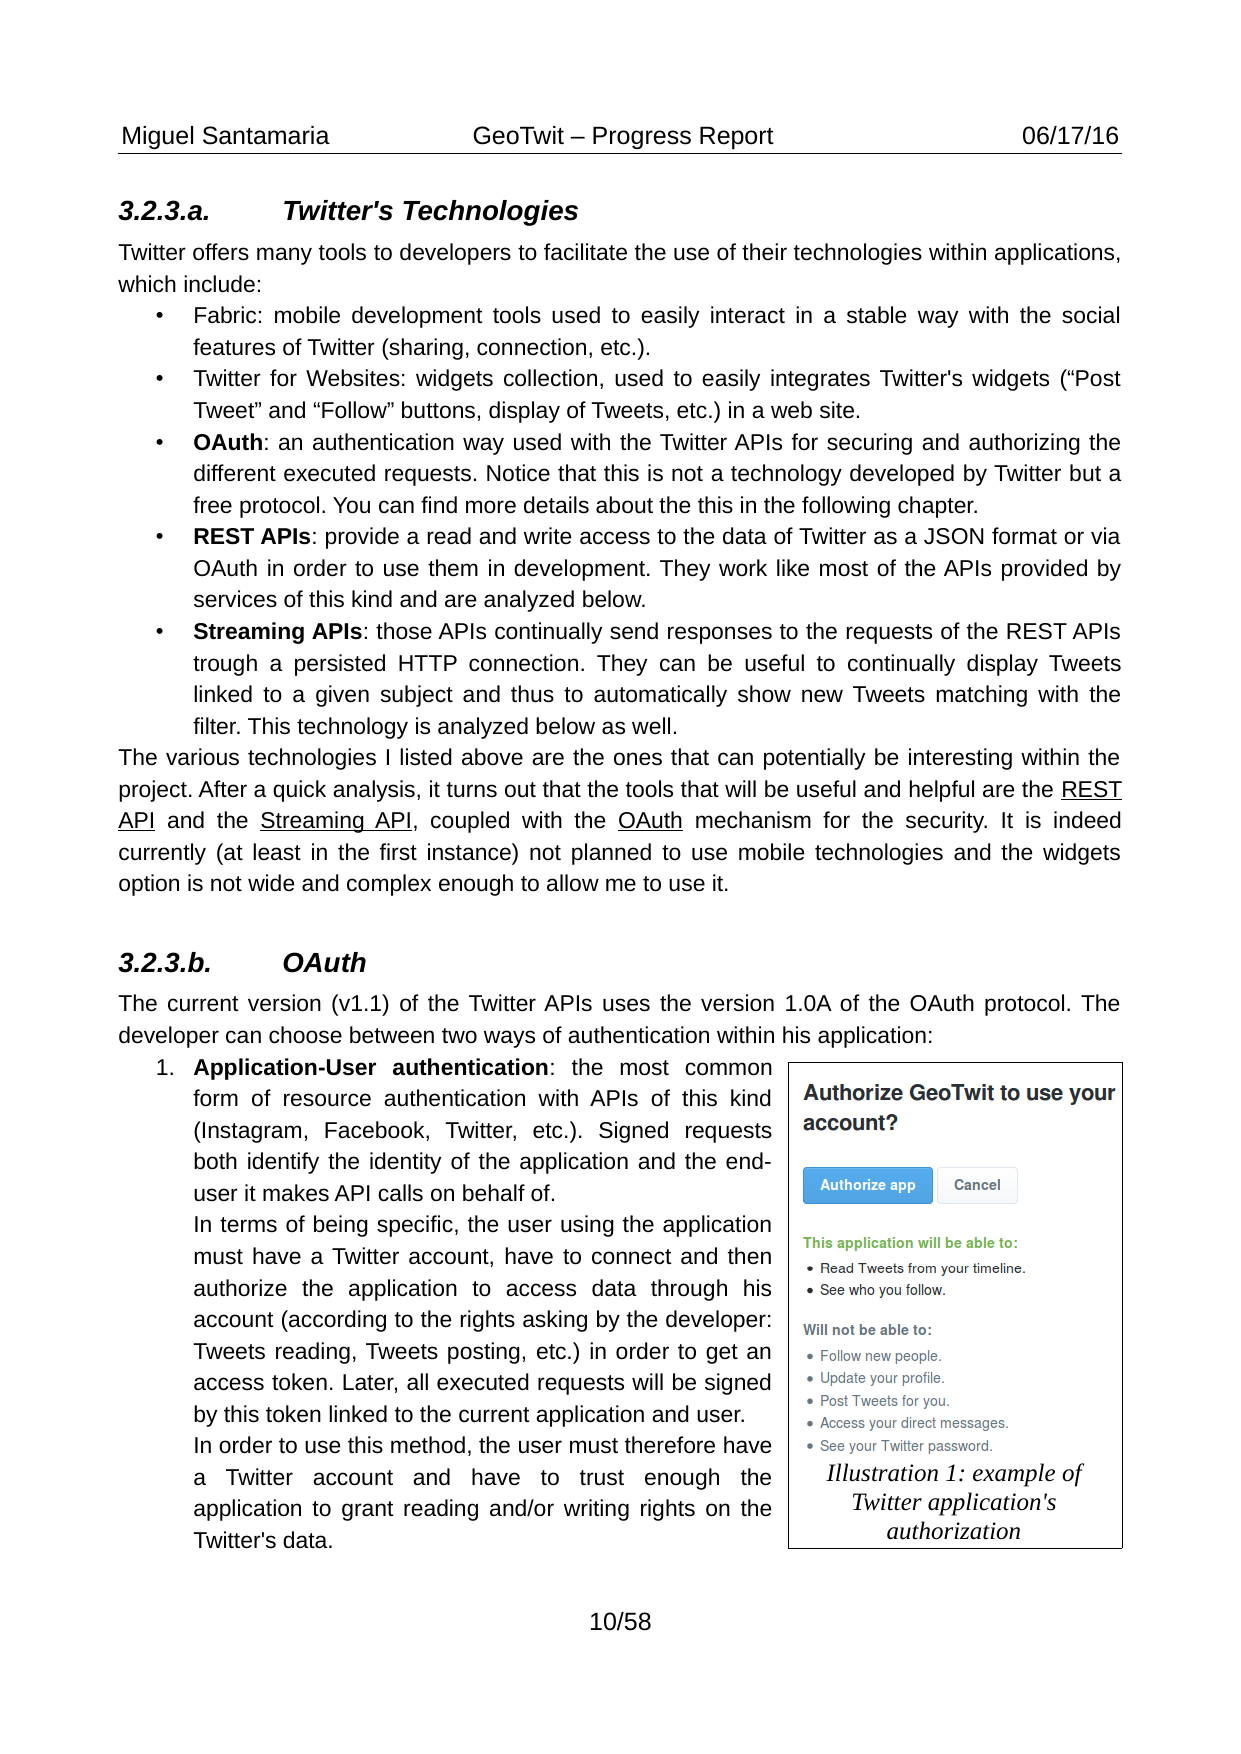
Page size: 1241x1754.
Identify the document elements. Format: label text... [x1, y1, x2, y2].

list Application-User authentication: the most common form of resource authentication with APIs of this kind (Instagram, Facebook, Twitter, etc.). Signed requests both identify the identity of the application and the end-user it makes API calls on behalf of. [156, 1053, 1122, 1206]
text Twitter offers many tools to developers to facilitate the use of their technologies within applications, which include: [118, 239, 1122, 297]
list [789, 1063, 1122, 1548]
list In order to use this method, the user must therefore have a Twitter account and have to trust enough the application to grant reading and/or writing rights on the Twitter's data. [156, 1432, 1122, 1553]
subtitle Twitter's Technologies [118, 195, 1122, 227]
picture [790, 1077, 1122, 1459]
subtitle OAuth [118, 946, 1122, 978]
list Illustration 1: example of Twitter application's authorization [791, 1459, 1119, 1545]
text The current version (v1.1) of the Twitter APIs uses the version 1.0A of the OAuth protocol. The developer can choose between two ways of authentication within his application: [118, 990, 1122, 1048]
list Fabric: mobile development tools used to easily interact in a stable way with the social features of Twitter (sharing, connection, etc.). [156, 302, 1122, 360]
list Streaming APIs: those APIs continually send responses to the requests of the REST APIs trough a persisted HTTP connection. They can be useful to continually display Tweets linked to a given subject and thus to automatically show new Tweets matching with the filter. This technology is analyzed below as well. [156, 618, 1122, 739]
list Twitter for Websites: widgets collection, used to easily integrates Twitter's widgets (“Post Tweet” and “Follow” buttons, display of Tweets, etc.) in a web site. [156, 365, 1122, 423]
text The various technologies I listed above are the ones that can potentially be interesting within the project. After a quick analysis, it turns out that the tools that will be useful and helpful are the REST API and the Streaming API, coupled with the OAuth mechanism for the security. It is indeed currently (at least in the first instance) not planned to use mobile technologies and the widgets option is not wide and complex enough to allow me to use it. [118, 744, 1122, 897]
list In terms of being specific, the user using the application must have a Twitter account, have to connect and then authorize the application to access data through his account (according to the rights asking by the developer: Tweets reading, Tweets posting, etc.) in order to get an access token. Later, all executed requests will be signed by this token linked to the current application and user. [156, 1211, 788, 1427]
list REST APIs: provide a read and write access to the data of Twitter as a JSON format or via OAuth in order to use them in development. They work like most of the APIs provided by services of this kind and are analyzed below. [156, 523, 1122, 613]
list OAuth: an authentication way used with the Twitter APIs for securing and authorizing the different executed requests. Notice that this is not a technology developed by Twitter but a free protocol. You can find more details about the this in the following chapter. [156, 428, 1122, 518]
